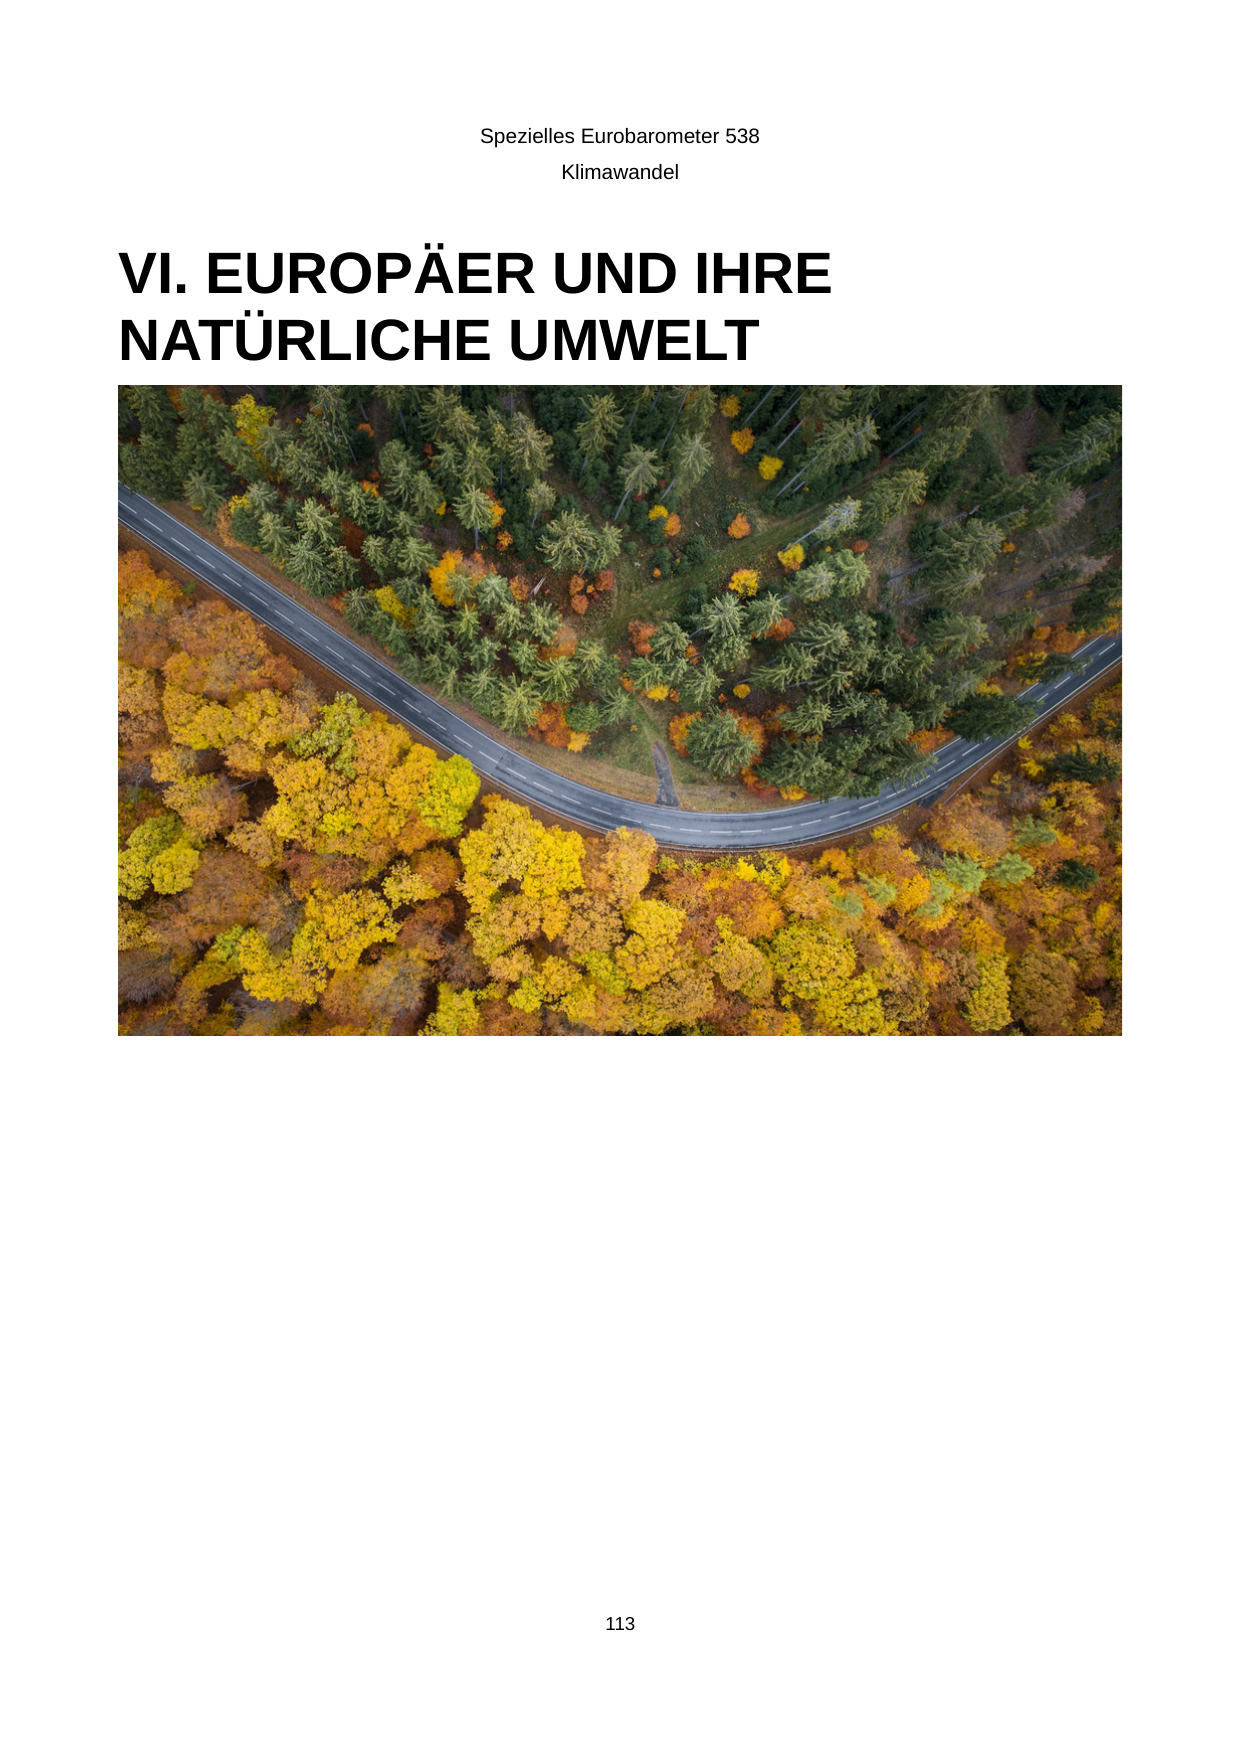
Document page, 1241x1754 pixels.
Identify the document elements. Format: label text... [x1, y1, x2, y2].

subtitle VI. EUROPÄER UND IHRE NATÜRLICHE UMWELT [118, 238, 1122, 372]
picture [118, 385, 1123, 1036]
